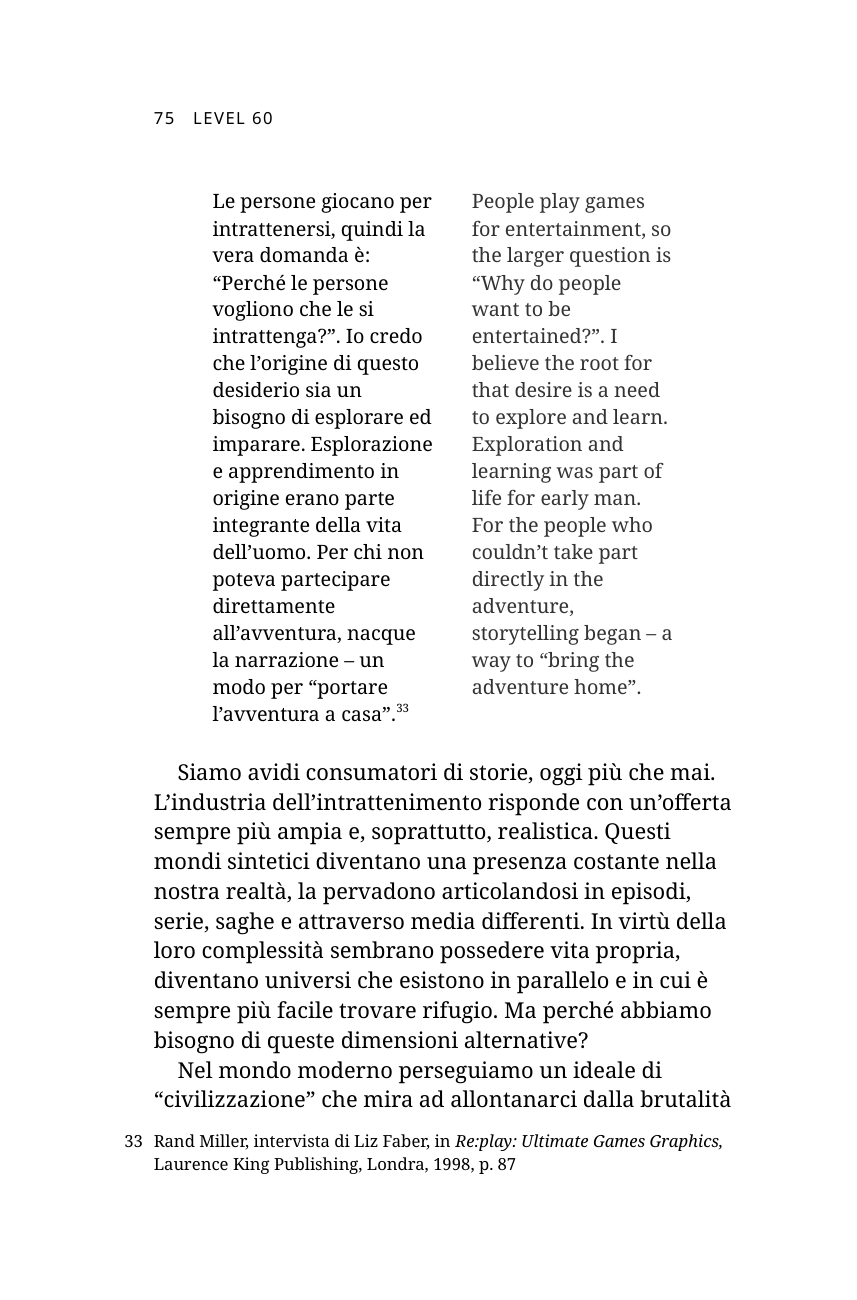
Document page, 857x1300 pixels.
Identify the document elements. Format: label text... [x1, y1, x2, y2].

text Nel mondo moderno perseguiamo un ideale di “civilizzazione” che mira ad allontanarci dalla brutalità [153, 1055, 732, 1114]
table_header People play games for entertainment, so the larger question is “Why do people want to be entertained?”. I believe the root for that desire is a need to explore and learn. Exploration and learning was part of life for early man. For the people who couldn’t take part directly in the adventure, storytelling began – a way to “bring the adventure home”. [454, 159, 679, 757]
text Siamo avidi consumatori di storie, oggi più che mai. L’industria dell’intrattenimento risponde con un’offerta sempre più ampia e, soprattutto, realistica. Questi mondi sintetici diventano una presenza costante nella nostra realtà, la pervadono articolandosi in episodi, serie, saghe e attraverso media differenti. In virtù della loro complessità sembrano possedere vita propria, diventano universi che esistono in parallelo e in cui è sempre più facile trovare rifugio. Ma perché abbiamo bisogno di queste dimensioni alternative? [153, 757, 732, 1055]
table_header Le persone giocano per intrattenersi, quindi la vera domanda è: “Perché le persone vogliono che le si intrattenga?”. Io credo che l’origine di questo desiderio sia un bisogno di esplorare ed imparare. Esplorazione e apprendimento in origine erano parte integrante della vita dell’uomo. Per chi non poteva partecipare direttamente all’avventura, nacque la narrazione – un modo per “portare l’avventura a casa”. [207, 159, 454, 757]
